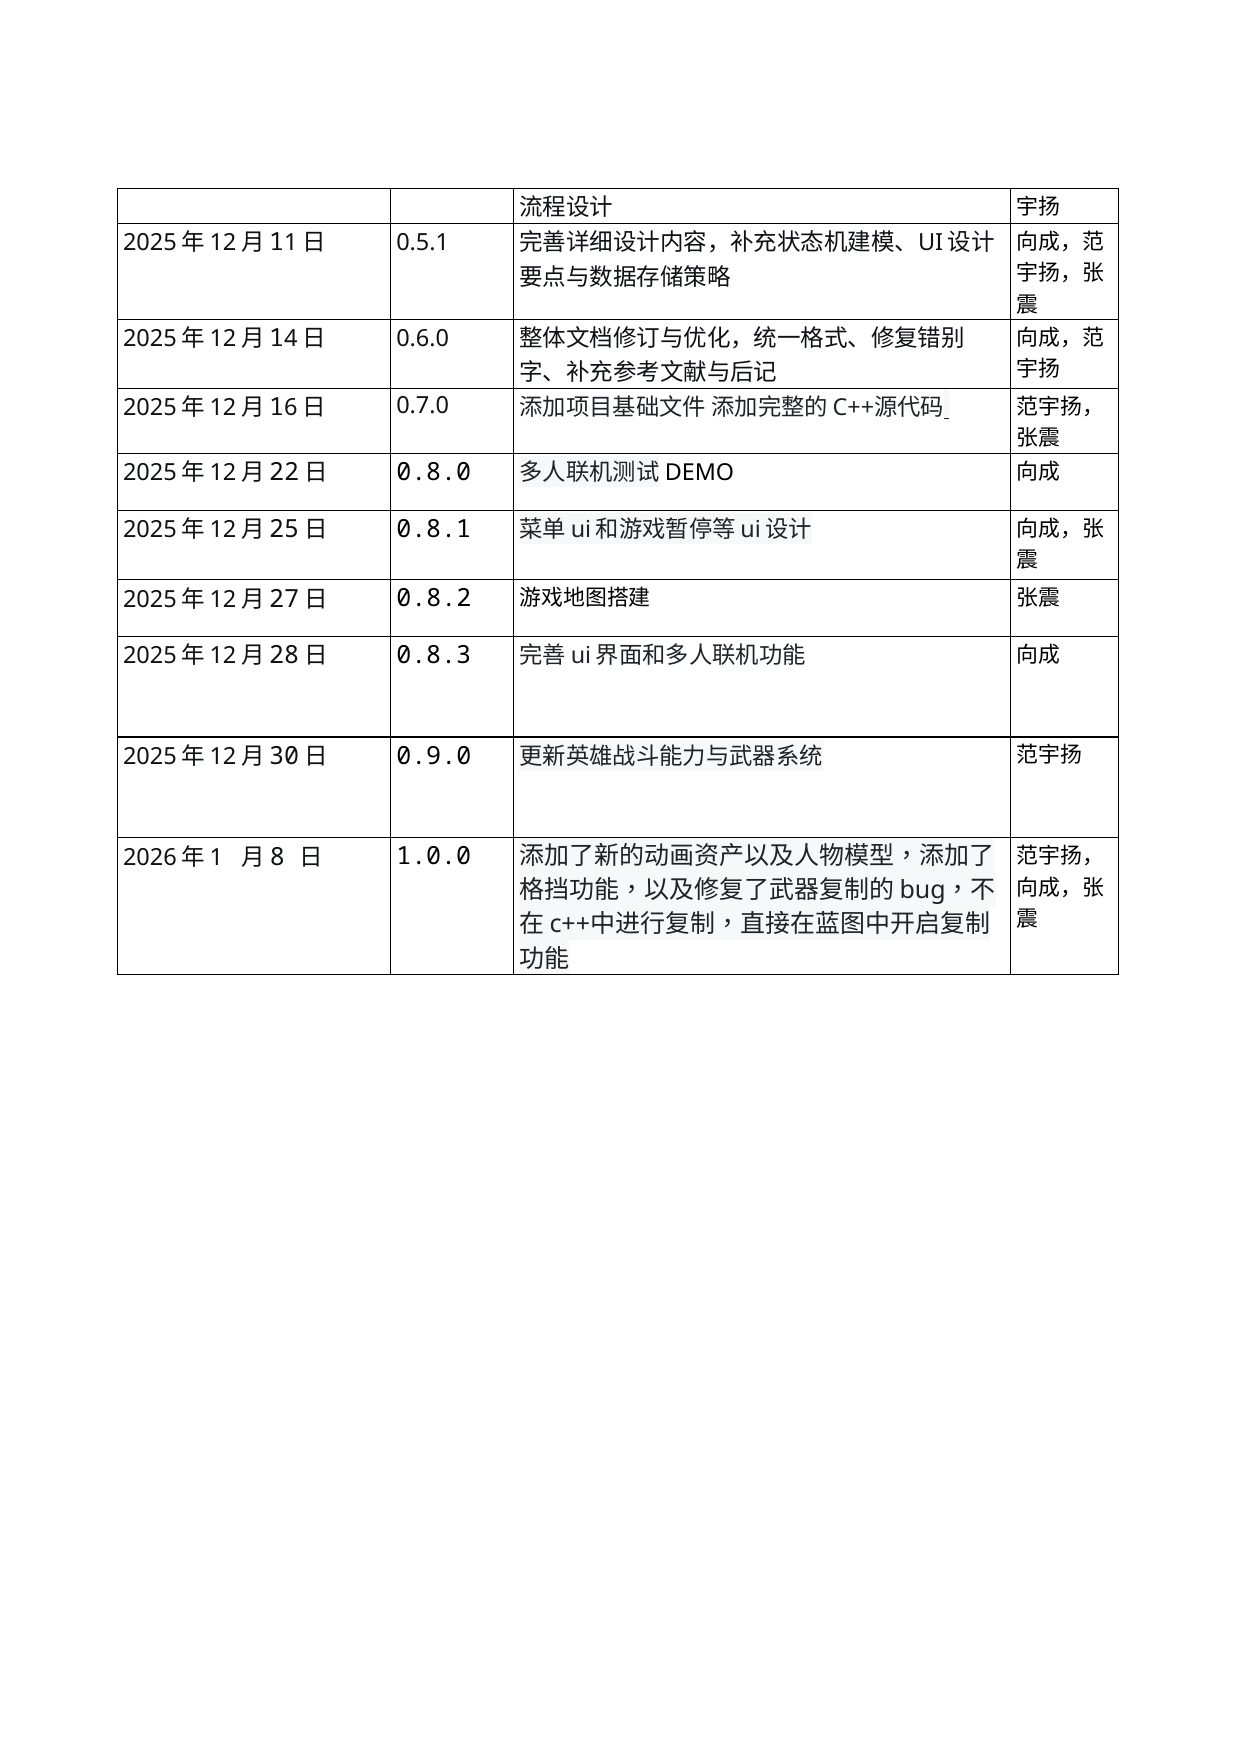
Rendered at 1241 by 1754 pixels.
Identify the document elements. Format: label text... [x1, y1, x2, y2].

table_cell 0.9.0 [391, 738, 513, 837]
table_cell 向成，范宇扬 [1011, 320, 1118, 388]
table_cell 张震 [1011, 580, 1118, 636]
table_cell 多人联机测试 DEMO [514, 454, 1010, 509]
table_cell 0.7.0 [391, 389, 513, 453]
table_cell 完善详细设计内容，补充状态机建模、UI设计要点与数据存储策略 [514, 224, 1010, 319]
table_cell 1.0.0 [391, 838, 513, 974]
table_cell 2025年12月22日 [118, 454, 390, 509]
table_cell [391, 189, 513, 223]
table_cell 0.5.1 [391, 224, 513, 319]
table_cell 向成，张震 [1011, 511, 1118, 579]
table_cell 更新英雄战斗能力与武器系统 [514, 738, 1010, 837]
table_cell 向成 [1011, 637, 1118, 736]
table_cell 范宇扬 [1011, 738, 1118, 837]
table_cell 2025年12月14日 [118, 320, 390, 388]
table_cell 向成，范宇扬，张震 [1011, 224, 1118, 319]
table_cell 2025年12月25日 [118, 511, 390, 579]
table_cell [118, 189, 390, 223]
table_cell 宇扬 [1011, 189, 1118, 223]
table_cell 2025年12月16日 [118, 389, 390, 453]
table_cell 范宇扬，张震 [1011, 389, 1118, 453]
table_cell 完善ui界面和多人联机功能 [514, 637, 1010, 736]
table_cell 菜单ui和游戏暂停等ui设计 [514, 511, 1010, 579]
table_cell 2025年12月27日 [118, 580, 390, 636]
table_cell 0.6.0 [391, 320, 513, 388]
table_cell 添加了新的动画资产以及人物模型，添加了格挡功能，以及修复了武器复制的bug，不在c++中进行复制，直接在蓝图中开启复制功能 [514, 838, 1010, 974]
table_cell 2026年1 月 8 日 [118, 838, 390, 974]
table_cell 0.8.1 [391, 511, 513, 579]
table_cell 0.8.0 [391, 454, 513, 509]
table_cell 2025年12月28日 [118, 637, 390, 736]
table_cell 向成 [1011, 454, 1118, 509]
table_cell 游戏地图搭建 [514, 580, 1010, 636]
table_cell 0.8.2 [391, 580, 513, 636]
table_cell 0.8.3 [391, 637, 513, 736]
table_cell 流程设计 [514, 189, 1010, 223]
table_cell 整体文档修订与优化，统一格式、修复错别字、补充参考文献与后记 [514, 320, 1010, 388]
table_cell 范宇扬，向成，张震 [1011, 838, 1118, 974]
table_cell 2025年12月11日 [118, 224, 390, 319]
table_cell 2025年12月30日 [118, 738, 390, 837]
table_cell 添加项目基础文件 添加完整的C++源代码 [514, 389, 1010, 453]
